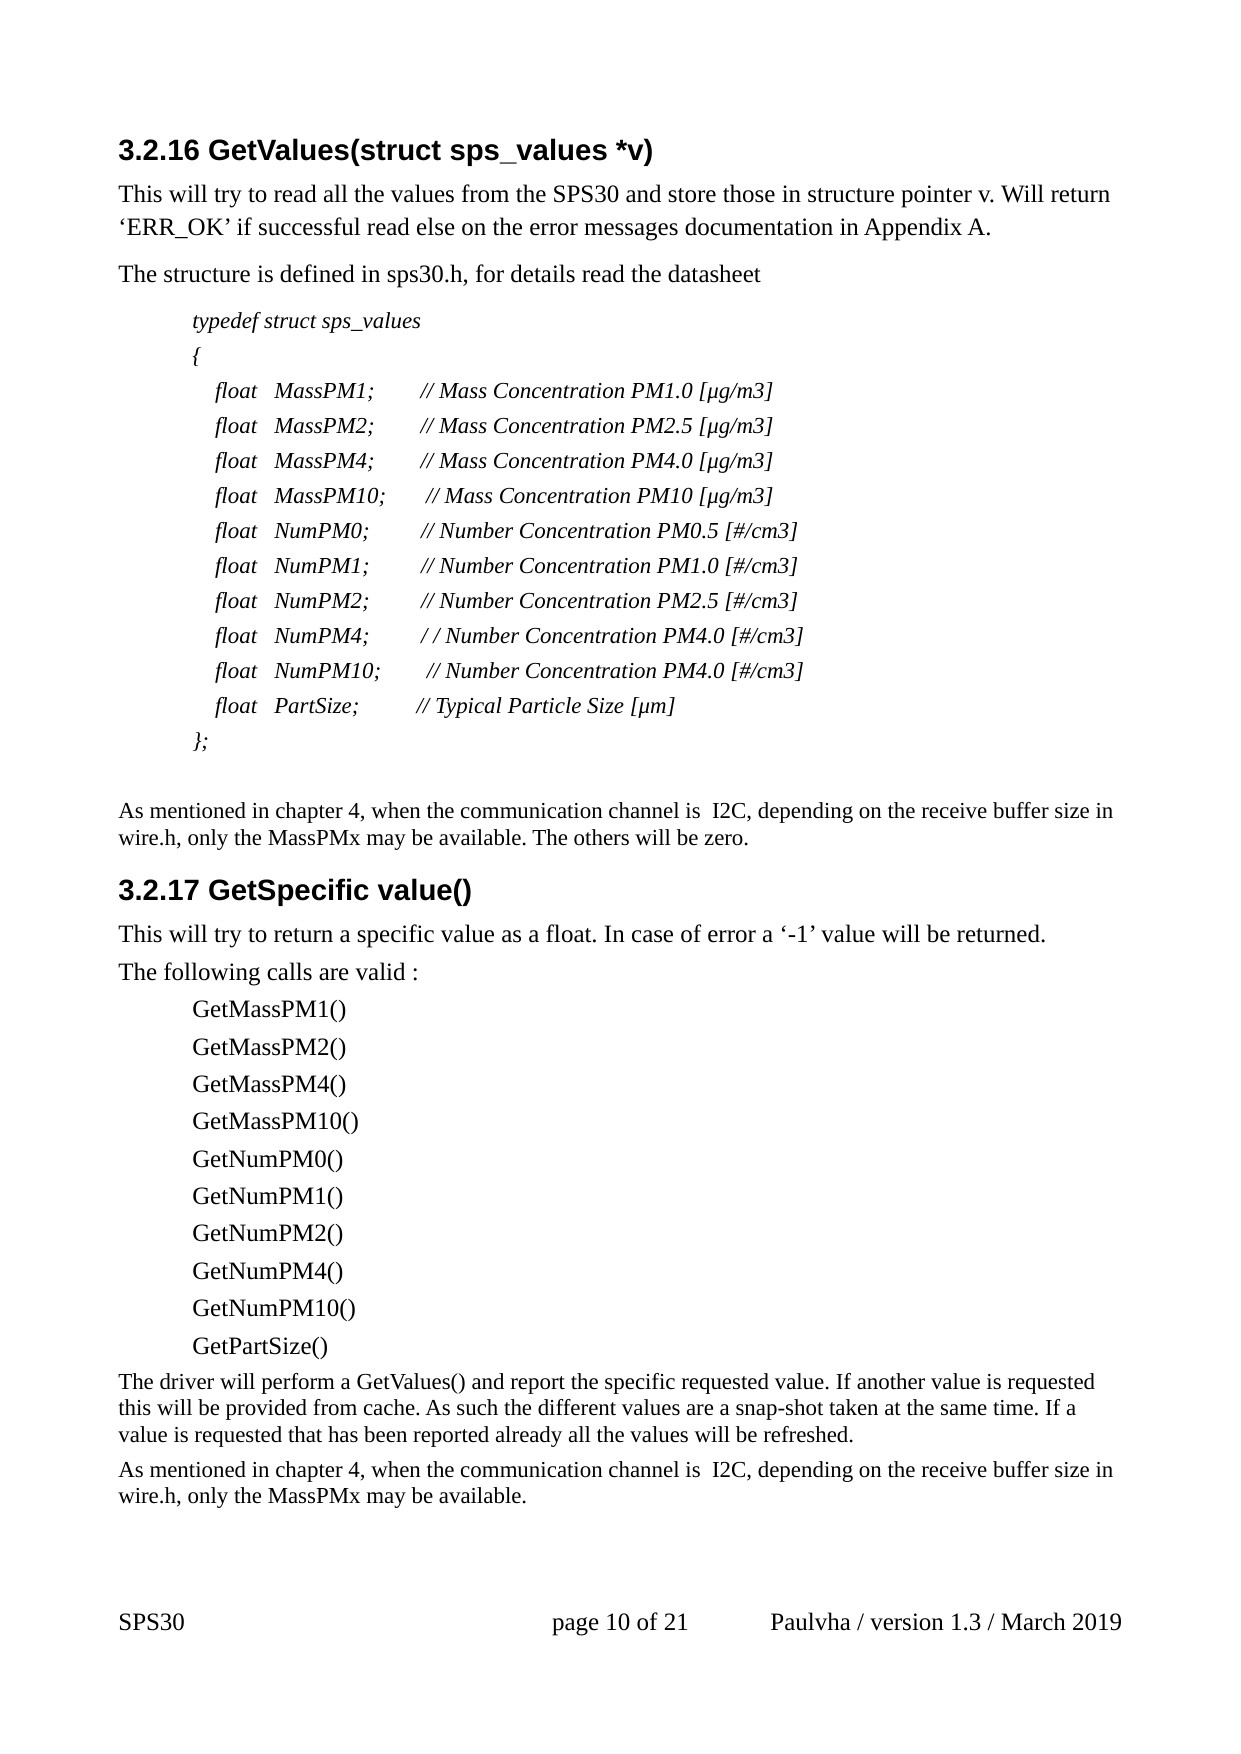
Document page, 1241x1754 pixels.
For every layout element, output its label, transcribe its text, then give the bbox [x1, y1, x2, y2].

text float NumPM0; // Number Concentration PM0.5 [#/cm3] [192, 517, 1122, 543]
text { [192, 342, 1122, 368]
text As mentioned in chapter 4, when the communication channel is I2C, depending on the receive buffer size in wire.h, only the MassPMx may be available. [118, 1456, 1122, 1508]
text float NumPM1; // Number Concentration PM1.0 [#/cm3] [192, 552, 1122, 578]
subtitle 3.2.16 GetValues(struct sps_values *v) [118, 133, 1122, 166]
text float NumPM10; // Number Concentration PM4.0 [#/cm3] [192, 657, 1122, 683]
text GetMassPM2() [192, 1032, 1122, 1060]
text The following calls are valid : [118, 957, 1122, 986]
text float PartSize; // Typical Particle Size [μm] [192, 692, 1122, 718]
text GetNumPM4() [192, 1256, 1122, 1285]
text This will try to read all the values from the SPS30 and store those in structure pointer v. Will return ‘ERR_OK’ if successful read else on the error messages documentation in Appendix A. [118, 179, 1122, 241]
text float NumPM2; // Number Concentration PM2.5 [#/cm3] [192, 587, 1122, 613]
text GetNumPM10() [192, 1293, 1122, 1322]
text float NumPM4; / / Number Concentration PM4.0 [#/cm3] [192, 622, 1122, 648]
subtitle 3.2.17 GetSpecific value() [118, 873, 1122, 907]
text As mentioned in chapter 4, when the communication channel is I2C, depending on the receive buffer size in wire.h, only the MassPMx may be available. The others will be zero. [118, 797, 1122, 850]
text This will try to return a specific value as a float. In case of error a ‘-1’ value will be returned. [118, 919, 1122, 948]
text GetNumPM2() [192, 1218, 1122, 1247]
text typedef struct sps_values [192, 307, 1122, 333]
text GetNumPM0() [192, 1144, 1122, 1172]
text The driver will perform a GetValues() and report the specific requested value. If another value is requested this will be provided from cache. As such the different values are a snap-shot taken at the same time. If a value is requested that has been reported already all the values will be refreshed. [118, 1368, 1122, 1447]
text GetMassPM1() [192, 994, 1122, 1023]
text }; [192, 727, 1122, 753]
text The structure is defined in sps30.h, for details read the datasheet [118, 259, 1122, 288]
text float MassPM4; // Mass Concentration PM4.0 [μg/m3] [192, 447, 1122, 473]
text GetPartSize() [192, 1331, 1122, 1359]
text float MassPM10; // Mass Concentration PM10 [μg/m3] [192, 482, 1122, 508]
text GetNumPM1() [192, 1181, 1122, 1210]
text float MassPM1; // Mass Concentration PM1.0 [μg/m3] [192, 377, 1122, 403]
text float MassPM2; // Mass Concentration PM2.5 [μg/m3] [192, 412, 1122, 438]
text GetMassPM10() [192, 1106, 1122, 1135]
text GetMassPM4() [192, 1069, 1122, 1098]
